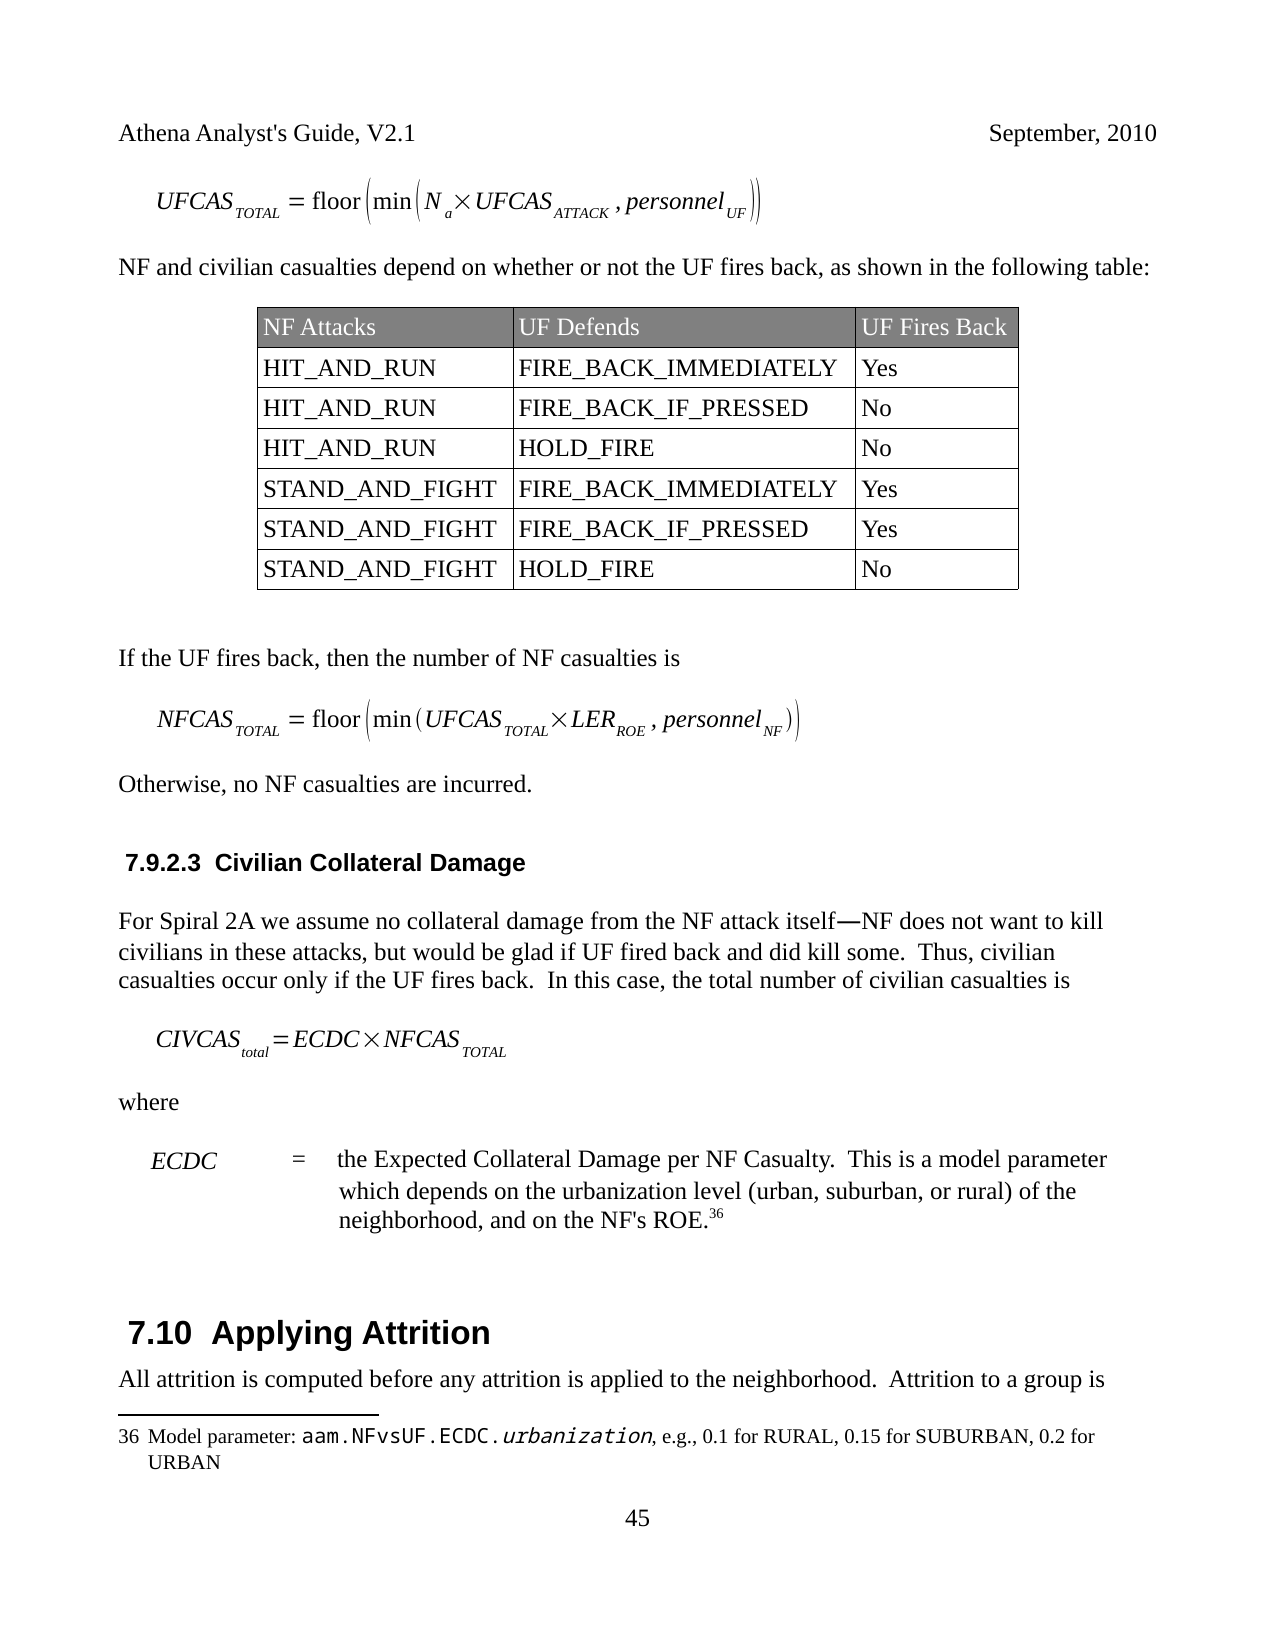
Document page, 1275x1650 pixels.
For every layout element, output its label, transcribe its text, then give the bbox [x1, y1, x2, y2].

table_header UF Fires Back [856, 308, 1018, 347]
subtitle Civilian Collateral Damage [118, 848, 1157, 877]
text = the Expected Collateral Damage per NF Casualty. This is a model parameter which depends on the urbanization level (urban, suburban, or rural) of the neighborhood, and on the NF's ROE. [149, 1141, 1157, 1233]
text NF and civilian casualties depend on whether or not the UF fires back, as shown in the following table: [118, 252, 1157, 281]
table_cell STAND_AND_FIGHT [258, 550, 513, 589]
text where [118, 1087, 1157, 1116]
table_cell FIRE_BACK_IF_PRESSED [514, 388, 855, 427]
text All attrition is computed before any attrition is applied to the neighborhood. Attrition to a group is [118, 1364, 1157, 1392]
table_cell STAND_AND_FIGHT [258, 469, 513, 508]
table_cell Yes [856, 469, 1018, 508]
text For Spiral 2A we assume no collateral damage from the NF attack itself—NF does not want to kill civilians in these attacks, but would be glad if UF fired back and did kill some. Thus, civilian casualties occur only if the UF fires back. In this case, the total number of civilian casualties is [118, 903, 1157, 994]
text Model parameter: aam.NFvsUF.ECDC.urbanization, e.g., 0.1 for RURAL, 0.15 for SUBURBAN, 0.2 for URBAN [118, 1421, 1157, 1474]
table_cell Yes [856, 348, 1018, 387]
table_cell STAND_AND_FIGHT [258, 509, 513, 548]
table_header UF Defends [514, 308, 855, 347]
table_cell HIT_AND_RUN [258, 348, 513, 387]
table_cell FIRE_BACK_IMMEDIATELY [514, 348, 855, 387]
table_cell HIT_AND_RUN [258, 429, 513, 468]
table_cell No [856, 550, 1018, 589]
subtitle Applying Attrition [118, 1313, 1157, 1351]
table_cell HIT_AND_RUN [258, 388, 513, 427]
table_header NF Attacks [258, 308, 513, 347]
table_cell FIRE_BACK_IMMEDIATELY [514, 469, 855, 508]
table_cell HOLD_FIRE [514, 429, 855, 468]
table_cell No [856, 388, 1018, 427]
text Otherwise, no NF casualties are incurred. [118, 769, 1157, 797]
table_cell No [856, 429, 1018, 468]
text If the UF fires back, then the number of NF casualties is [118, 643, 1157, 672]
table_cell Yes [856, 509, 1018, 548]
table_cell FIRE_BACK_IF_PRESSED [514, 509, 855, 548]
table_cell HOLD_FIRE [514, 550, 855, 589]
